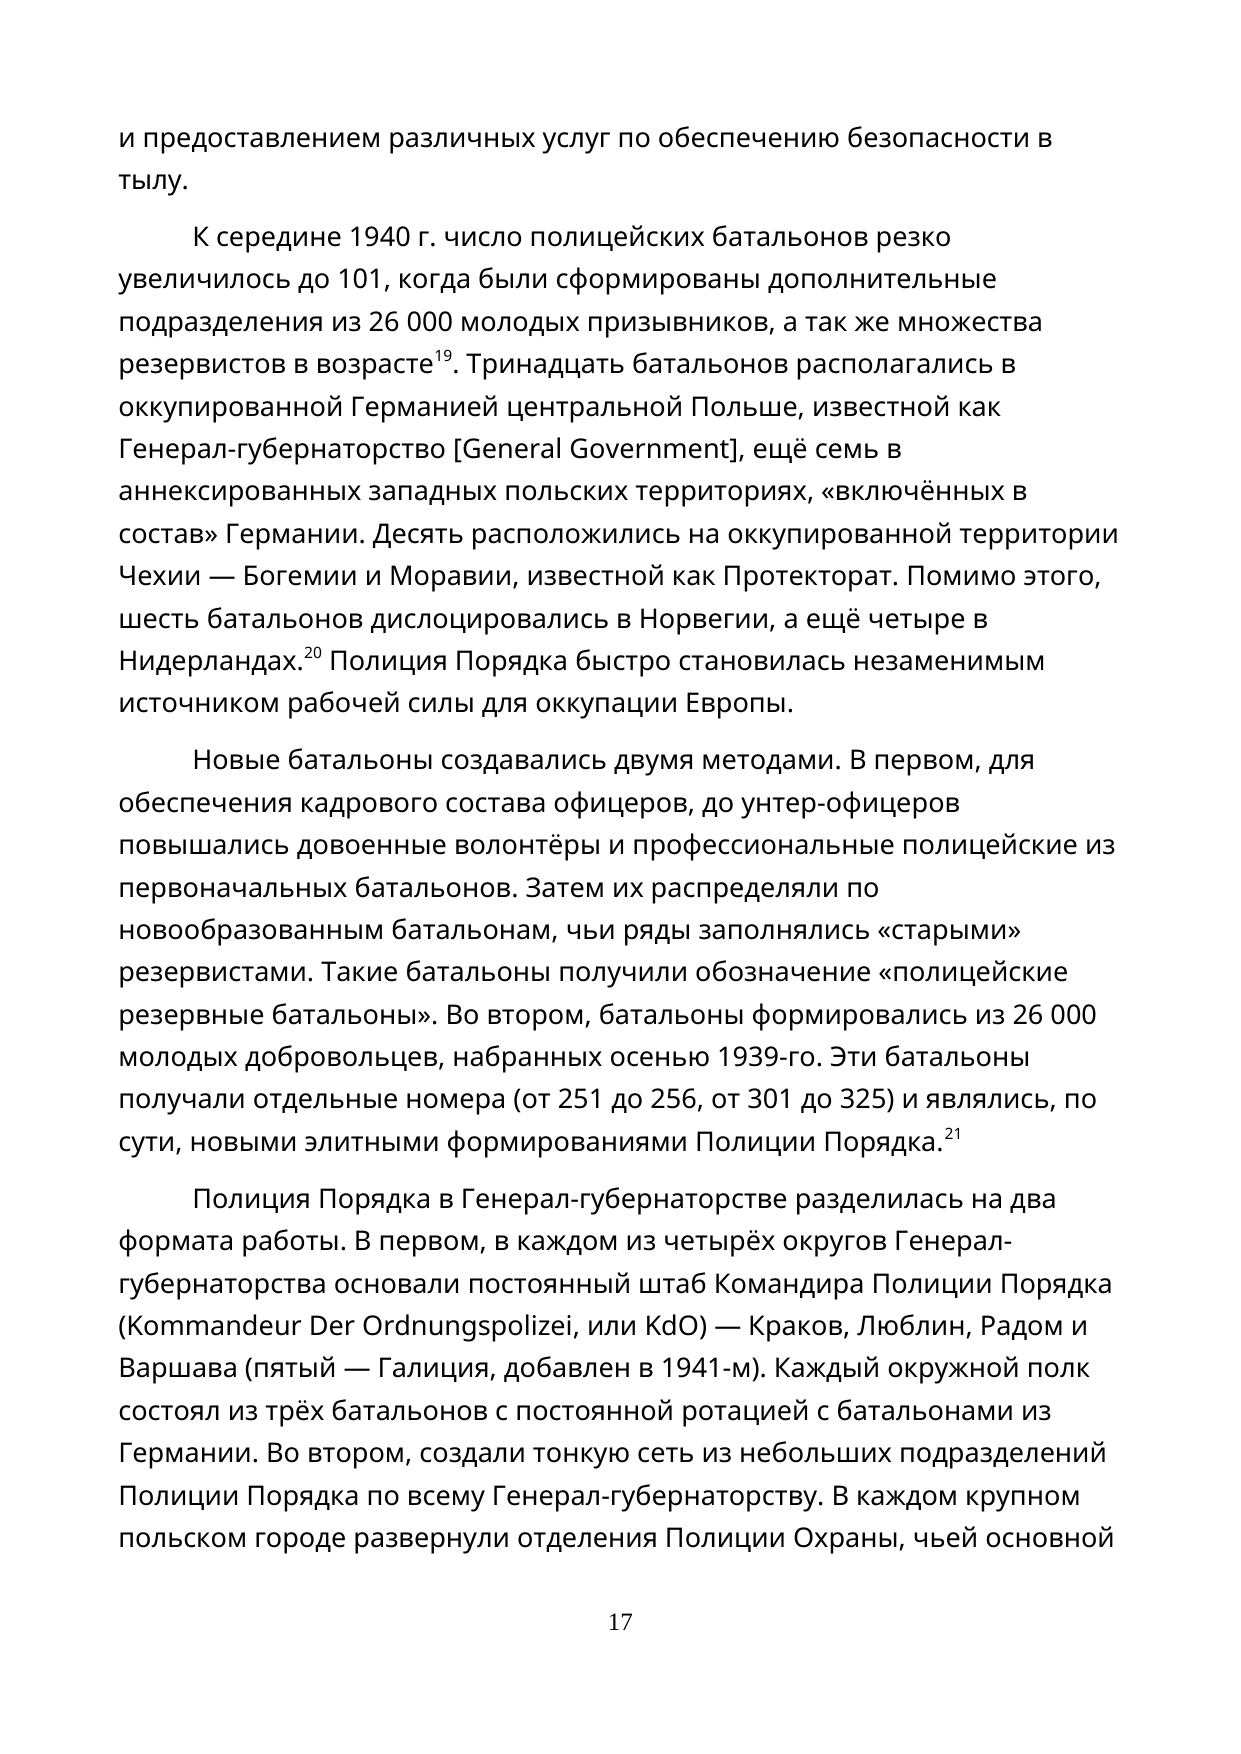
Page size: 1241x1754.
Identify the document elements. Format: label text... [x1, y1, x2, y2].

text Полиция Порядка в Генерал-губернаторстве разделилась на два формата работы. В первом, в каждом из четырёх округов Генерал-губернаторства основали постоянный штаб Командира Полиции Порядка (Kommandeur Der Ordnungspolizei, или KdO) — Краков, Люблин, Радом и Варшава (пятый — Галиция, добавлен в 1941-м). Каждый окружной полк состоял из трёх батальонов с постоянной ротацией с батальонами из Германии. Во втором, создали тонкую сеть из небольших подразделений Полиции Порядка по всему Генерал-губернаторству. В каждом крупном польском городе развернули отделения Полиции Охраны, чьей основной [118, 1179, 1122, 1555]
text и предоставлением различных услуг по обеспечению безопасности в тылу. [118, 118, 1122, 197]
text Новые батальоны создавались двумя методами. В первом, для обеспечения кадрового состава офицеров, до унтер-офицеров повышались довоенные волонтёры и профессиональные полицейские из первоначальных батальонов. Затем их распределяли по новообразованным батальонам, чьи ряды заполнялись «старыми» резервистами. Такие батальоны получили обозначение «полицейские резервные батальоны». Во втором, батальоны формировались из 26 000 молодых добровольцев, набранных осенью 1939-го. Эти батальоны получали отдельные номера (от 251 до 256, от 301 до 325) и являлись, по сути, новыми элитными формированиями Полиции Порядка. [118, 741, 1122, 1159]
text К середине 1940 г. число полицейских батальонов резко увеличилось до 101, когда были сформированы дополнительные подразделения из 26 000 молодых призывников, а так же множества резервистов в возрасте. Тринадцать батальонов располагались в оккупированной Германией центральной Польше, известной как Генерал-губернаторство [General Government], ещё семь в аннексированных западных польских территориях, «включённых в состав» Германии. Десять расположились на оккупированной территории Чехии — Богемии и Моравии, известной как Протекторат. Помимо этого, шесть батальонов дислоцировались в Норвегии, а ещё четыре в Нидерландах. Полиция Порядка быстро становилась незаменимым источником рабочей силы для оккупации Европы. [118, 217, 1122, 721]
